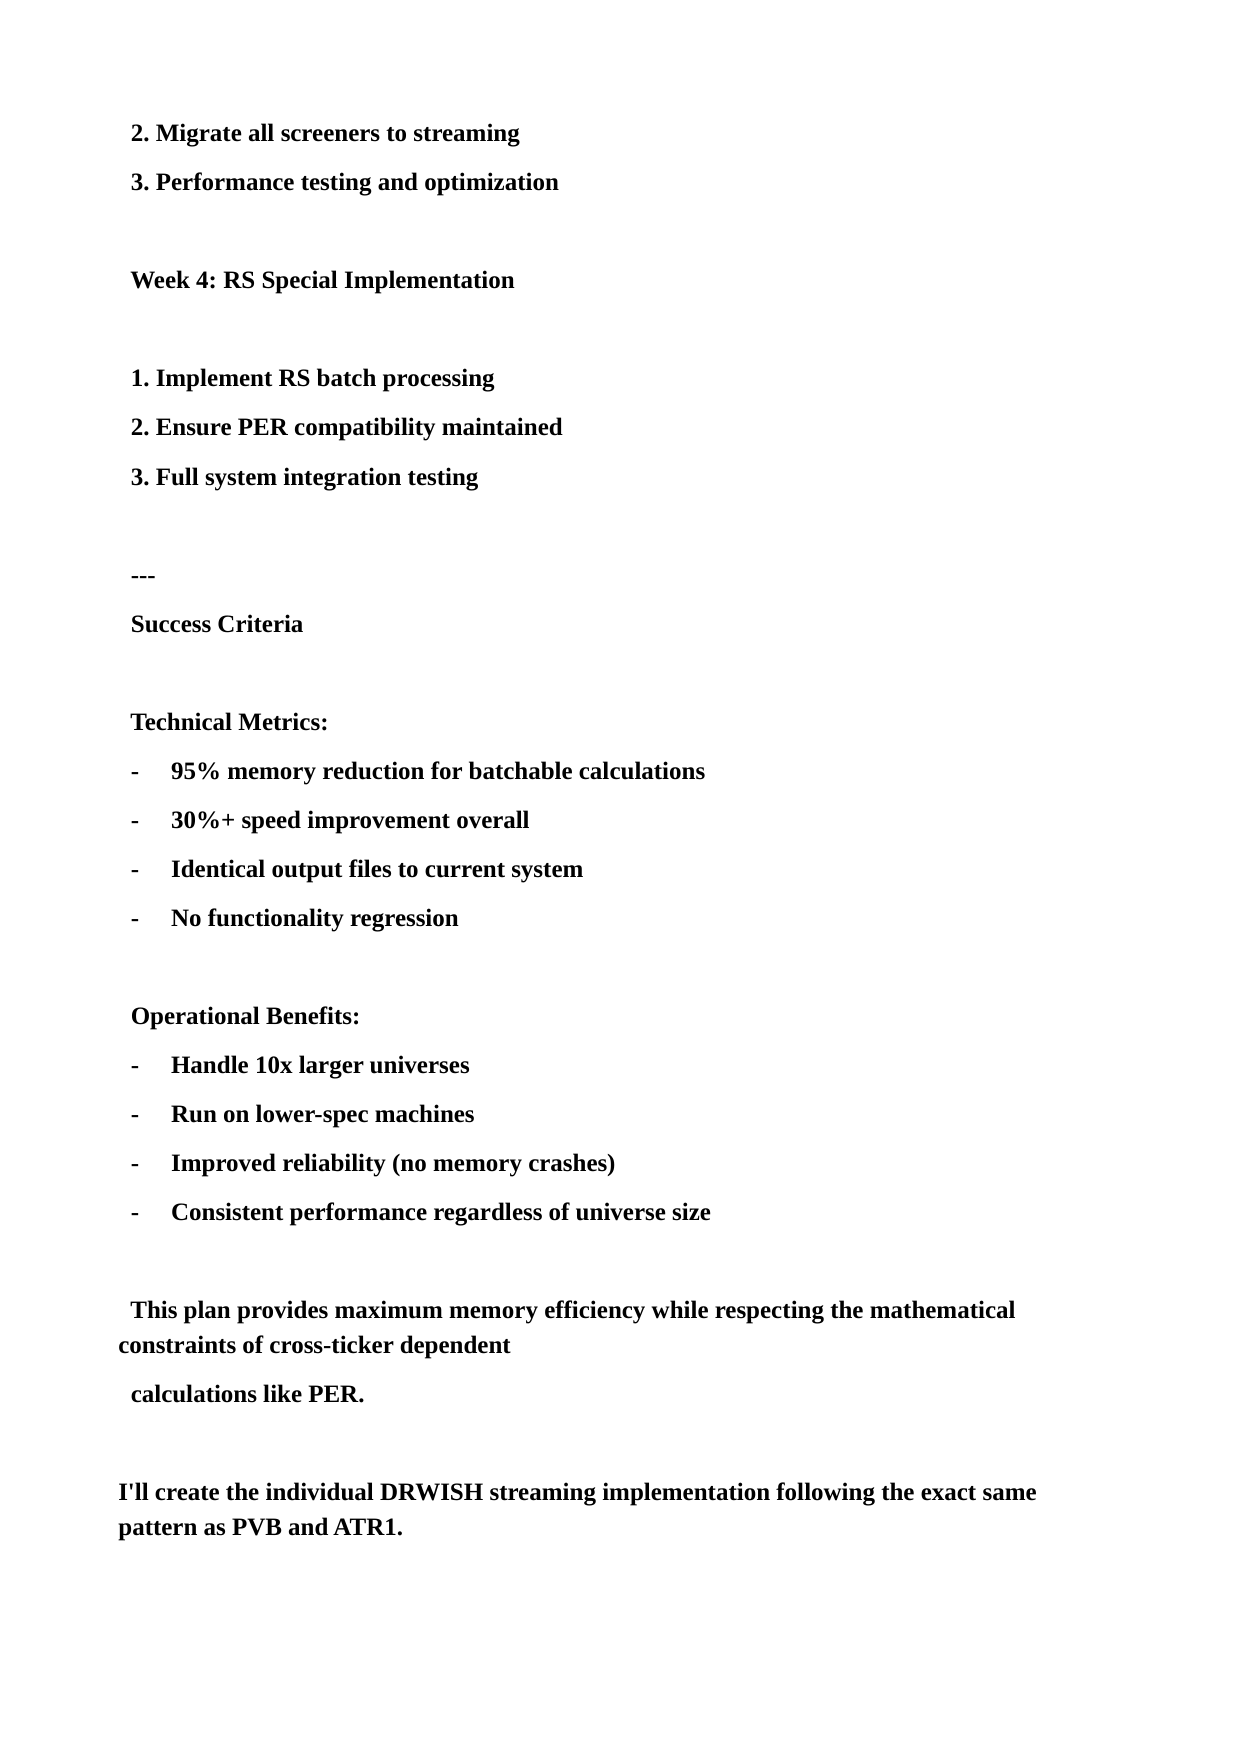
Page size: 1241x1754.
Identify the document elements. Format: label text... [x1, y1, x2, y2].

text - ✅ Run on lower-spec machines [118, 1099, 1122, 1128]
text 2. Ensure PER compatibility maintained [118, 412, 1122, 441]
text 2. Migrate all screeners to streaming [118, 118, 1122, 147]
text - ✅ Handle 10x larger universes [118, 1050, 1122, 1079]
text 3. Performance testing and optimization [118, 167, 1122, 196]
text 1. Implement RS batch processing [118, 363, 1122, 392]
text - ✅ Consistent performance regardless of universe size [118, 1197, 1122, 1226]
text I'll create the individual DRWISH streaming implementation following the exact same pattern as PVB and ATR1. [118, 1477, 1122, 1541]
text --- [118, 560, 1122, 588]
text Week 4: RS Special Implementation [118, 265, 1122, 294]
text Success Criteria [118, 609, 1122, 637]
text calculations like PER. [118, 1379, 1122, 1408]
text Operational Benefits: [118, 1001, 1122, 1030]
text - ✅ 30%+ speed improvement overall [118, 805, 1122, 834]
text - ✅ No functionality regression [118, 903, 1122, 932]
text - ✅ 95% memory reduction for batchable calculations [118, 756, 1122, 785]
text - ✅ Identical output files to current system [118, 854, 1122, 883]
text Technical Metrics: [118, 707, 1122, 736]
text This plan provides maximum memory efficiency while respecting the mathematical constraints of cross-ticker dependent [118, 1296, 1122, 1359]
text 3. Full system integration testing [118, 462, 1122, 490]
text - ✅ Improved reliability (no memory crashes) [118, 1148, 1122, 1177]
